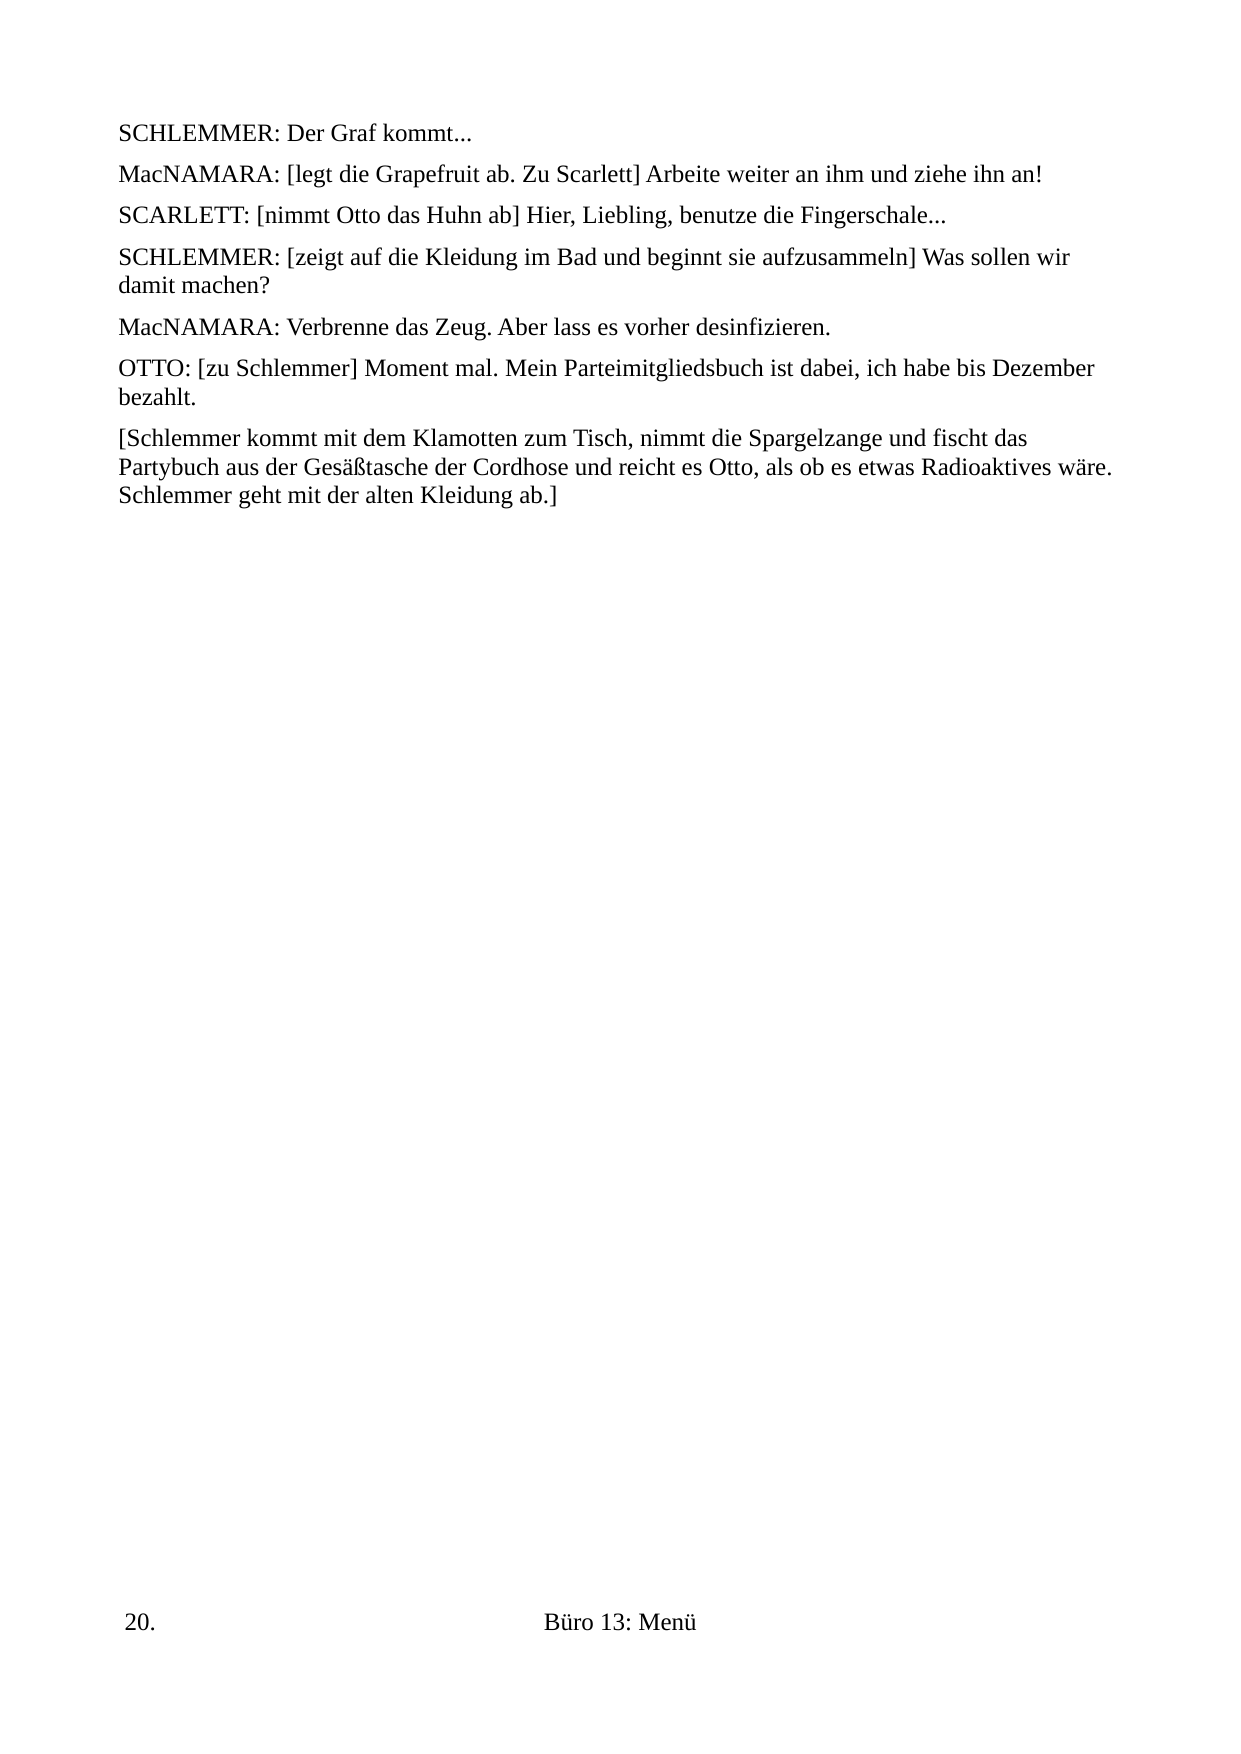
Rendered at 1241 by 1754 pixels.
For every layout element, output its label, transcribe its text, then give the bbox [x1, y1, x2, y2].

text SCHLEMMER: [zeigt auf die Kleidung im Bad und beginnt sie aufzusammeln] Was sollen wir damit machen? [118, 242, 1122, 299]
text SCARLETT: [nimmt Otto das Huhn ab] Hier, Liebling, benutze die Fingerschale... [118, 201, 1122, 229]
text MacNAMARA: Verbrenne das Zeug. Aber lass es vorher desinfizieren. [118, 312, 1122, 341]
text OTTO: [zu Schlemmer] Moment mal. Mein Parteimitgliedsbuch ist dabei, ich habe bis Dezember bezahlt. [118, 353, 1122, 411]
text MacNAMARA: [legt die Grapefruit ab. Zu Scarlett] Arbeite weiter an ihm und ziehe ihn an! [118, 159, 1122, 188]
text [Schlemmer kommt mit dem Klamotten zum Tisch, nimmt die Spargelzange und fischt das Partybuch aus der Gesäßtasche der Cordhose und reicht es Otto, als ob es etwas Radioaktives wäre. Schlemmer geht mit der alten Kleidung ab.] [118, 423, 1122, 509]
text SCHLEMMER: Der Graf kommt... [118, 118, 1122, 147]
